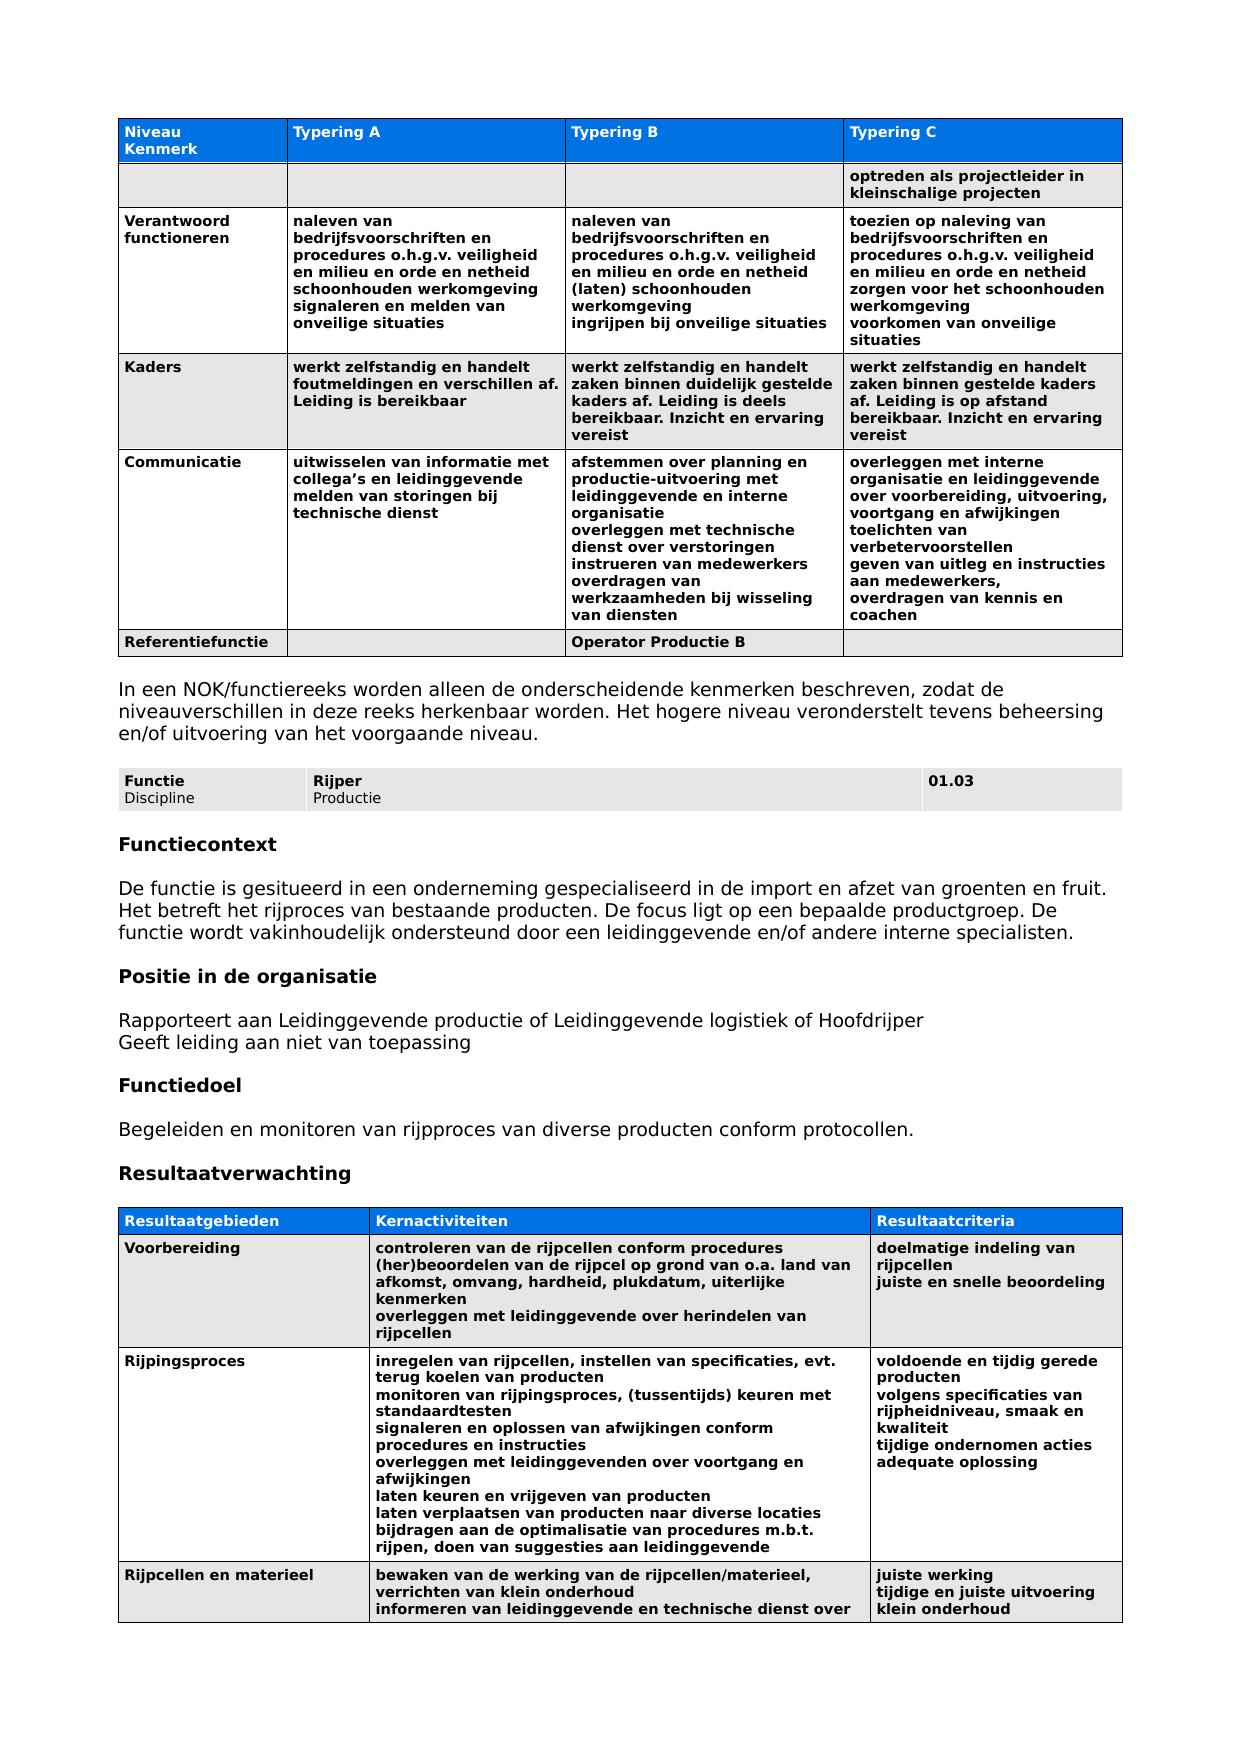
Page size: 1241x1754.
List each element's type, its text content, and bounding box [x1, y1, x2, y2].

subtitle Functiecontext [118, 834, 1122, 856]
table_cell Rijpcellen en materieel [119, 1562, 369, 1622]
table_header Rijper Productie [307, 768, 922, 811]
text In een NOK/functiereeks worden alleen de onderscheidende kenmerken beschreven, zodat de niveauverschillen in deze reeks herkenbaar worden. Het hogere niveau veronderstelt tevens beheersing en/of uitvoering van het voorgaande niveau. [118, 679, 1122, 745]
table_cell werkt zelfstandig en handelt zaken binnen gestelde kaders af. Leiding is op afstand bereikbaar. Inzicht en ervaring vereist [844, 354, 1122, 448]
table_cell [566, 164, 843, 207]
table_cell juiste werking tijdige en juiste uitvoering klein onderhoud [871, 1562, 1122, 1622]
subtitle Resultaatverwachting [118, 1163, 1122, 1185]
table_cell controleren van de rijpcellen conform procedures (her)beoordelen van de rijpcel op grond van o.a. land van afkomst, omvang, hardheid, plukdatum, uiterlijke kenmerken overleggen met leidinggevende over herindelen van rijpcellen [370, 1235, 870, 1347]
table_cell Rijpingsproces [119, 1348, 369, 1561]
text Rapporteert aan Leidinggevende productie of Leidinggevende logistiek of Hoofdrijper [118, 1009, 1122, 1032]
table_cell [844, 630, 1122, 656]
table_cell voldoende en tijdig gerede producten volgens specificaties van rijpheidniveau, smaak en kwaliteit tijdige ondernomen acties adequate oplossing [871, 1348, 1122, 1561]
text Begeleiden en monitoren van rijpproces van diverse producten conform protocollen. [118, 1119, 1122, 1141]
table_header Kernactiviteiten [370, 1208, 870, 1234]
table_header Niveau Kenmerk [119, 119, 287, 162]
table_cell toezien op naleving van bedrijfsvoorschriften en procedures o.h.g.v. veiligheid en milieu en orde en netheid zorgen voor het schoonhouden werkomgeving voorkomen van onveilige situaties [844, 208, 1122, 353]
table_header Resultaatcriteria [871, 1208, 1122, 1234]
subtitle Functiedoel [118, 1075, 1122, 1097]
table_cell Communicatie [119, 450, 287, 629]
table_cell bewaken van de werking van de rijpcellen/materieel, verrichten van klein onderhoud informeren van leidinggevende en technische dienst over [370, 1562, 870, 1622]
table_cell Voorbereiding [119, 1235, 369, 1347]
table_cell Kaders [119, 354, 287, 448]
table_cell optreden als projectleider in kleinschalige projecten [844, 164, 1122, 207]
table_cell doelmatige indeling van rijpcellen juiste en snelle beoordeling [871, 1235, 1122, 1347]
table_cell Referentiefunctie [119, 630, 287, 656]
table_cell [288, 630, 565, 656]
table_cell Verantwoord functioneren [119, 208, 287, 353]
table_header Resultaatgebieden [119, 1208, 369, 1234]
text De functie is gesitueerd in een onderneming gespecialiseerd in de import en afzet van groenten en fruit. Het betreft het rijproces van bestaande producten. De focus ligt op een bepaalde productgroep. De functie wordt vakinhoudelijk ondersteund door een leidinggevende en/of andere interne specialisten. [118, 878, 1122, 944]
table_header Typering A [288, 119, 565, 162]
table_cell inregelen van rijpcellen, instellen van specificaties, evt. terug koelen van producten monitoren van rijpingsproces, (tussentijds) keuren met standaardtesten signaleren en oplossen van afwijkingen conform procedures en instructies overleggen met leidinggevenden over voortgang en afwijkingen laten keuren en vrijgeven van producten laten verplaatsen van producten naar diverse locaties bijdragen aan de optimalisatie van procedures m.b.t. rijpen, doen van suggesties aan leidinggevende [370, 1348, 870, 1561]
table_cell uitwisselen van informatie met collega’s en leidinggevende melden van storingen bij technische dienst [288, 450, 565, 629]
table_cell Operator Productie B [566, 630, 843, 656]
table_cell naleven van bedrijfsvoorschriften en procedures o.h.g.v. veiligheid en milieu en orde en netheid (laten) schoonhouden werkomgeving ingrijpen bij onveilige situaties [566, 208, 843, 353]
table_cell [288, 164, 565, 207]
subtitle Positie in de organisatie [118, 966, 1122, 988]
table_cell naleven van bedrijfsvoorschriften en procedures o.h.g.v. veiligheid en milieu en orde en netheid schoonhouden werkomgeving signaleren en melden van onveilige situaties [288, 208, 565, 353]
table_header Typering C [844, 119, 1122, 162]
table_cell werkt zelfstandig en handelt foutmeldingen en verschillen af. Leiding is bereikbaar [288, 354, 565, 448]
table_cell afstemmen over planning en productie-uitvoering met leidinggevende en interne organisatie overleggen met technische dienst over verstoringen instrueren van medewerkers overdragen van werkzaamheden bij wisseling van diensten [566, 450, 843, 629]
table_header Typering B [566, 119, 843, 162]
table_header Functie Discipline [119, 768, 306, 811]
table_cell werkt zelfstandig en handelt zaken binnen duidelijk gestelde kaders af. Leiding is deels bereikbaar. Inzicht en ervaring vereist [566, 354, 843, 448]
text Geeft leiding aan niet van toepassing [118, 1032, 1122, 1053]
table_header 01.03 [923, 768, 1122, 811]
table_cell overleggen met interne organisatie en leidinggevende over voorbereiding, uitvoering, voortgang en afwijkingen toelichten van verbetervoorstellen geven van uitleg en instructies aan medewerkers, overdragen van kennis en coachen [844, 450, 1122, 629]
table_cell [119, 164, 287, 207]
